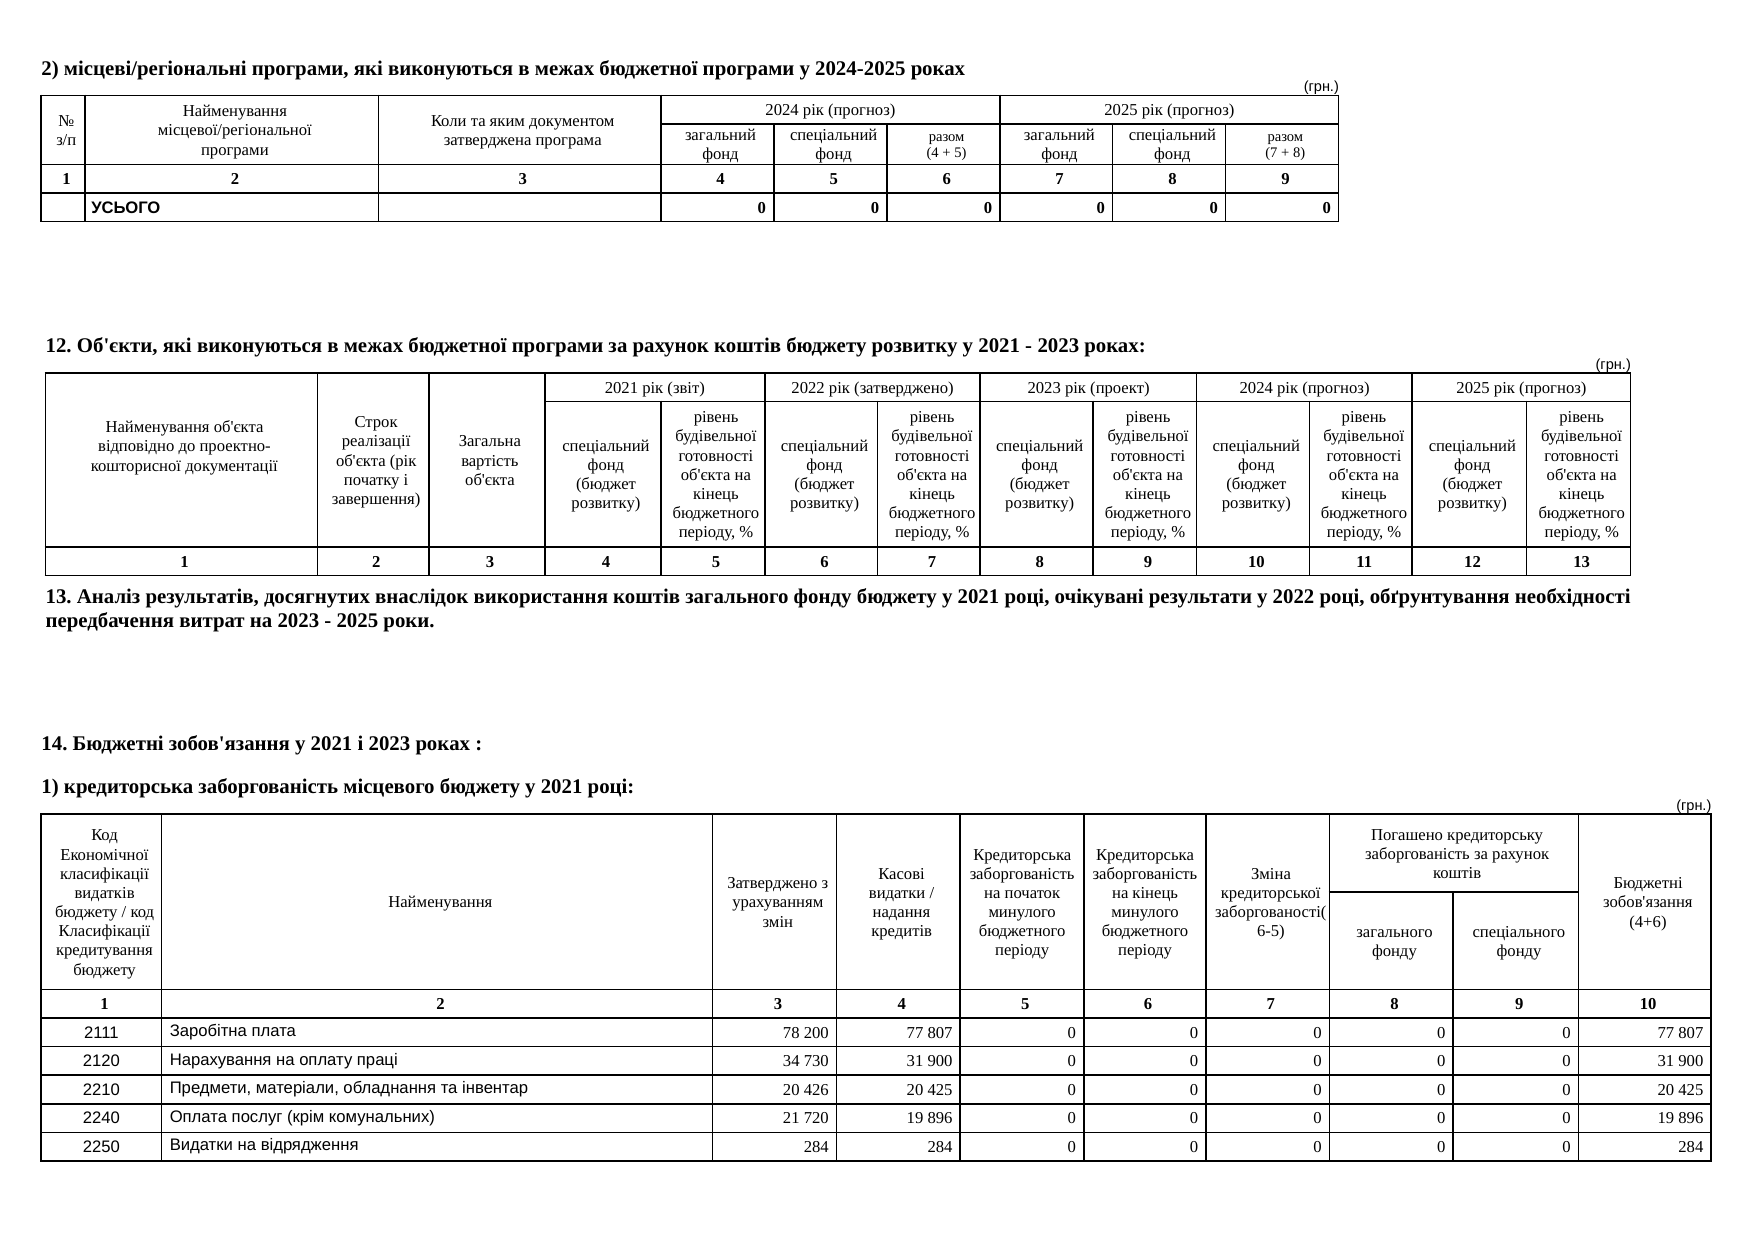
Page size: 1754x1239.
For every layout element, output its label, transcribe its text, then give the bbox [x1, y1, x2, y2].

table_cell рівень будівельної готовності об'єкта на кінець бюджетного періоду, % [1094, 402, 1196, 546]
table_cell [0, 891, 40, 989]
table_cell [1630, 123, 1707, 163]
table_cell [1339, 686, 1412, 726]
table_header [1226, 0, 1309, 41]
table_cell [1526, 123, 1578, 163]
table_cell 19 896 [837, 1105, 959, 1131]
table_cell [1453, 686, 1526, 726]
table_cell 4 [662, 165, 773, 192]
table_cell [1093, 261, 1113, 318]
table_cell загальний фонд [1001, 125, 1112, 163]
table_cell [774, 686, 836, 726]
table_cell [1715, 164, 1753, 192]
table_cell Касові видатки / надання кредитів [837, 815, 959, 989]
table_cell [1707, 1180, 1711, 1220]
table_cell [0, 95, 40, 123]
table_cell [1715, 1017, 1753, 1046]
table_cell [887, 222, 960, 261]
table_cell Коли та яким документом затверджена програма [379, 96, 660, 163]
table_cell [317, 222, 378, 261]
table_cell [45, 686, 85, 726]
table_cell [0, 401, 41, 546]
table_cell [1000, 686, 1084, 726]
table_cell [1630, 318, 1707, 372]
table_cell спеціальний фонд (бюджет розвитку) [1413, 402, 1526, 546]
table_cell [1310, 261, 1329, 318]
table_cell [1339, 95, 1412, 123]
table_cell [878, 1180, 887, 1220]
table_cell [1206, 686, 1226, 726]
table_cell 284 [837, 1133, 959, 1160]
table_cell [378, 686, 429, 726]
table_cell [774, 222, 836, 261]
table_cell [980, 1162, 1000, 1179]
table_cell [1084, 1180, 1093, 1220]
table_cell [545, 222, 661, 261]
table_cell [1526, 759, 1578, 813]
table_cell [1084, 261, 1093, 318]
table_cell 2 [318, 548, 428, 575]
table_cell [1707, 41, 1711, 94]
table_cell [41, 1162, 45, 1179]
table_cell [1711, 164, 1715, 192]
table_cell [980, 222, 1000, 261]
table_cell 2111 [42, 1019, 161, 1046]
table_cell 0 [1207, 1133, 1329, 1160]
table_cell [378, 1162, 429, 1179]
table_cell [1206, 1180, 1226, 1220]
table_cell [1715, 401, 1753, 546]
table_cell рівень будівельної готовності об'єкта на кінець бюджетного періоду, % [1527, 402, 1630, 546]
table_cell Нарахування на оплату праці [162, 1047, 712, 1074]
table_cell [713, 261, 765, 318]
table_cell [713, 222, 765, 261]
table_cell 0 [1454, 1105, 1578, 1131]
table_cell 0 [775, 194, 886, 221]
table_cell [960, 222, 980, 261]
table_cell [1197, 261, 1206, 318]
table_cell [1329, 1162, 1338, 1179]
table_cell 284 [713, 1133, 836, 1160]
table_cell 0 [961, 1076, 1083, 1103]
table_cell [1339, 261, 1412, 318]
table_cell [1630, 41, 1707, 94]
table_cell [1412, 41, 1453, 94]
table_cell [1339, 759, 1412, 813]
table_cell [1093, 686, 1113, 726]
table_cell [661, 1180, 713, 1220]
table_cell [1631, 372, 1707, 401]
table_cell 20 426 [713, 1076, 836, 1103]
table_cell [378, 261, 429, 318]
table_cell [713, 686, 765, 726]
table_cell [1310, 686, 1329, 726]
table_cell [774, 261, 836, 318]
table_cell [0, 261, 41, 318]
table_cell [1084, 222, 1093, 261]
table_cell [1715, 726, 1753, 759]
table_header [161, 0, 317, 41]
table_cell [1329, 261, 1338, 318]
table_cell [1715, 1046, 1753, 1074]
table_cell [1715, 1103, 1753, 1131]
table_cell [1579, 1180, 1630, 1220]
table_cell [1715, 221, 1753, 261]
table_cell [1329, 759, 1338, 813]
table_cell загального фонду [1330, 893, 1452, 989]
table_cell [1197, 1180, 1206, 1220]
table_cell 0 [961, 1133, 1083, 1160]
table_cell [774, 1180, 836, 1220]
table_cell (грн.) [1226, 41, 1338, 94]
table_cell 2023 рік (проект) [981, 374, 1196, 401]
table_cell [0, 1180, 41, 1220]
table_cell 9 [1454, 990, 1578, 1017]
table_cell [878, 222, 887, 261]
table_cell [1711, 318, 1715, 372]
table_cell [45, 1162, 85, 1179]
table_cell [545, 686, 661, 726]
table_cell [1453, 1180, 1526, 1220]
table_cell 10 [1579, 990, 1710, 1017]
table_cell [1707, 318, 1711, 372]
table_cell [765, 686, 774, 726]
table_cell [1526, 41, 1578, 94]
table_cell 0 [961, 1105, 1083, 1131]
table_cell [1715, 372, 1753, 401]
table_cell [1453, 192, 1526, 221]
table_cell [85, 1162, 161, 1179]
table_cell [1711, 221, 1715, 261]
table_cell [1453, 1162, 1526, 1179]
table_cell 0 [1330, 1105, 1452, 1131]
table_header [1711, 0, 1715, 41]
table_cell 5 [662, 548, 764, 575]
table_cell [1113, 261, 1197, 318]
table_cell [1000, 222, 1084, 261]
table_cell [0, 164, 40, 192]
table_cell [1000, 261, 1084, 318]
table_header [1453, 0, 1526, 41]
table_cell [1711, 759, 1715, 813]
table_cell 2 [86, 165, 378, 192]
table_cell [317, 1180, 378, 1220]
table_cell [1113, 1162, 1197, 1179]
table_cell [1707, 1162, 1711, 1179]
table_cell 6 [766, 548, 877, 575]
table_cell [1707, 164, 1711, 192]
table_cell [1526, 1180, 1578, 1220]
table_cell [0, 686, 41, 726]
table_cell [980, 1180, 1000, 1220]
table_cell 7 [878, 548, 979, 575]
table_header [45, 0, 85, 41]
table_cell 0 [662, 194, 773, 221]
table_cell [1113, 686, 1197, 726]
table_cell [887, 261, 960, 318]
table_cell [1453, 41, 1526, 94]
table_cell [1113, 1180, 1197, 1220]
table_cell [1412, 261, 1453, 318]
table_cell 13. Аналіз результатів, досягнутих внаслідок використання коштів загального фонду бюджету у 2021 році, очікувані результати у 2022 році, обґрунтування необхідності передбачення витрат на 2023 - 2025 роки. [45, 575, 1715, 641]
table_cell [41, 318, 45, 372]
table_cell [429, 686, 545, 726]
table_cell 13 [1527, 548, 1630, 575]
table_cell [1226, 222, 1309, 261]
table_cell [545, 1180, 661, 1220]
table_cell [317, 686, 378, 726]
table_header [1339, 0, 1412, 41]
table_cell [765, 261, 774, 318]
table_cell [161, 686, 317, 726]
table_cell [1310, 1162, 1329, 1179]
table_cell [1707, 95, 1711, 123]
table_cell [1715, 41, 1753, 94]
table_cell [1453, 123, 1526, 163]
table_cell 0 [1454, 1076, 1578, 1103]
table_cell 7 [1001, 165, 1112, 192]
table_cell [0, 575, 41, 641]
table_cell [765, 1180, 774, 1220]
table_cell 0 [1085, 1105, 1205, 1131]
table_cell [1453, 221, 1526, 261]
table_cell [1715, 192, 1753, 221]
table_cell спеціальний фонд (бюджет розвитку) [981, 402, 1092, 546]
table_cell 6 [888, 165, 999, 192]
table_header [85, 0, 161, 41]
table_cell [0, 989, 40, 1017]
table_cell 2120 [42, 1047, 161, 1074]
table_cell [878, 686, 887, 726]
table_cell [41, 641, 45, 686]
table_header [1412, 0, 1453, 41]
table_header [887, 0, 960, 41]
table_cell [41, 575, 45, 641]
table_cell [1197, 1162, 1206, 1179]
table_cell [1711, 123, 1715, 163]
table_cell Загальна вартість об'єкта [430, 374, 544, 546]
table_cell 11 [1310, 548, 1411, 575]
table_cell [42, 194, 84, 221]
table_cell 0 [1085, 1019, 1205, 1046]
table_cell [378, 1180, 429, 1220]
table_cell [1715, 686, 1753, 726]
table_cell [1579, 686, 1630, 726]
table_header [317, 0, 378, 41]
table_cell [85, 222, 161, 261]
table_header [1526, 0, 1578, 41]
table_cell [836, 1162, 878, 1179]
table_cell [1707, 221, 1711, 261]
table_cell 34 730 [713, 1047, 836, 1074]
table_cell [1526, 261, 1578, 318]
table_cell 0 [1454, 1047, 1578, 1074]
table_cell 2) місцеві/регіональні програми, які виконуються в межах бюджетної програми у 2024-2025 роках [41, 41, 1226, 94]
table_cell спеціальний фонд [775, 125, 886, 163]
table_header [661, 0, 713, 41]
table_cell [1711, 1160, 1715, 1179]
table_header [878, 0, 887, 41]
table_cell 0 [1207, 1047, 1329, 1074]
table_cell [1453, 164, 1526, 192]
table_cell Найменування місцевої/регіональної програми [86, 96, 378, 163]
table_cell Заробітна плата [162, 1019, 712, 1046]
table_cell [0, 1131, 40, 1160]
table_cell [1715, 1180, 1753, 1220]
table_cell [765, 222, 774, 261]
table_cell 8 [981, 548, 1092, 575]
table_cell 9 [1226, 165, 1338, 192]
table_cell [45, 1180, 85, 1220]
table_cell [765, 1162, 774, 1179]
table_cell спеціальний фонд (бюджет розвитку) [1197, 402, 1309, 546]
table_cell [774, 1162, 836, 1179]
table_cell Зміна кредиторської заборгованості(6-5) [1207, 815, 1329, 989]
table_cell [41, 261, 45, 318]
table_cell Затверджено з урахуванням змін [713, 815, 836, 989]
table_cell [836, 1180, 878, 1220]
table_cell [1339, 123, 1412, 163]
table_cell [1453, 95, 1526, 123]
table_cell [1412, 221, 1453, 261]
table_cell [378, 222, 429, 261]
table_cell [1310, 1180, 1329, 1220]
table_cell [1715, 1074, 1753, 1103]
table_cell 14. Бюджетні зобов'язання у 2021 і 2023 роках : [41, 726, 1711, 759]
table_cell [1715, 1160, 1753, 1179]
table_cell [1093, 1180, 1113, 1220]
table_cell [85, 1180, 161, 1220]
table_cell [1226, 1162, 1309, 1179]
table_cell [429, 1162, 545, 1179]
table_cell Строк реалізації об'єкта (рік початку і завершення) [318, 374, 428, 546]
table_cell [1711, 686, 1715, 726]
table_cell [0, 192, 40, 221]
table_cell [1329, 686, 1338, 726]
table_cell 4 [546, 548, 660, 575]
table_cell [1526, 221, 1578, 261]
table_cell [41, 372, 45, 401]
table_cell [1630, 1162, 1707, 1179]
table_header [1579, 0, 1630, 41]
table_cell 2 [162, 990, 712, 1017]
table_cell 5 [775, 165, 886, 192]
table_cell 3 [430, 548, 544, 575]
table_cell [0, 41, 41, 94]
table_cell [0, 813, 40, 891]
table_cell [85, 686, 161, 726]
table_cell [1206, 222, 1226, 261]
table_cell [41, 686, 45, 726]
table_cell [45, 261, 85, 318]
table_cell 0 [961, 1019, 1083, 1046]
table_header [1000, 0, 1084, 41]
table_cell [1630, 1180, 1707, 1220]
table_cell рівень будівельної готовності об'єкта на кінець бюджетного періоду, % [662, 402, 764, 546]
table_cell [0, 1046, 40, 1074]
table_cell 2240 [42, 1105, 161, 1131]
table_cell [1715, 261, 1753, 318]
table_cell [1579, 164, 1630, 192]
table_cell [1711, 192, 1715, 221]
table_header [713, 0, 765, 41]
table_cell [0, 641, 41, 686]
table_cell 2024 рік (прогноз) [1197, 374, 1411, 401]
table_cell [1339, 221, 1412, 261]
table_cell [45, 641, 1715, 686]
table_header [765, 0, 774, 41]
table_cell 9 [1094, 548, 1196, 575]
table_cell [713, 1180, 765, 1220]
table_cell 1) кредиторська заборгованість місцевого бюджету у 2021 році: [41, 759, 1329, 813]
table_header [836, 0, 878, 41]
table_cell [1711, 95, 1715, 123]
table_cell [960, 1162, 980, 1179]
table_cell спеціального фонду [1454, 893, 1578, 989]
table_cell [1631, 546, 1707, 575]
table_cell [836, 686, 878, 726]
table_cell [1579, 221, 1630, 261]
table_cell 8 [1330, 990, 1452, 1017]
table_cell разом (4 + 5) [888, 125, 999, 163]
table_cell [1707, 192, 1711, 221]
table_cell 78 200 [713, 1019, 836, 1046]
table_cell 10 [1197, 548, 1309, 575]
table_cell 7 [1207, 990, 1329, 1017]
table_cell Кредиторська заборгованість на початок минулого бюджетного періоду [961, 815, 1083, 989]
table_cell спеціальний фонд [1113, 125, 1225, 163]
table_cell [429, 1180, 545, 1220]
table_cell [1711, 401, 1715, 546]
table_cell [1412, 1162, 1453, 1179]
table_cell 0 [1085, 1076, 1205, 1103]
table_cell [1206, 1162, 1226, 1179]
table_cell 5 [961, 990, 1083, 1017]
table_cell [1711, 41, 1715, 94]
table_cell [1084, 686, 1093, 726]
table_cell Бюджетні зобов'язання (4+6) [1579, 815, 1710, 989]
table_cell 20 425 [1579, 1076, 1710, 1103]
table_cell Найменування об'єкта відповідно до проектно- кошторисної документації [46, 374, 317, 546]
table_cell 77 807 [1579, 1019, 1710, 1046]
table_cell [1084, 1162, 1093, 1179]
table_cell [1715, 1131, 1753, 1160]
table_cell 77 807 [837, 1019, 959, 1046]
table_cell [713, 1162, 765, 1179]
table_cell [1715, 123, 1753, 163]
table_header [378, 0, 429, 41]
table_cell [41, 546, 45, 575]
table_cell [1329, 222, 1338, 261]
table_cell 12. Об'єкти, які виконуються в межах бюджетної програми за рахунок коштів бюджету розвитку у 2021 - 2023 роках: [45, 318, 1526, 372]
table_cell [1526, 1162, 1578, 1179]
table_cell [41, 1180, 45, 1220]
table_cell [1630, 192, 1707, 221]
table_header [1113, 0, 1197, 41]
table_cell [317, 1162, 378, 1179]
table_cell [1226, 261, 1309, 318]
table_cell [317, 261, 378, 318]
table_cell [661, 261, 713, 318]
table_cell [1339, 41, 1412, 94]
table_cell (грн.) [1579, 759, 1711, 813]
table_cell [1579, 123, 1630, 163]
table_cell 0 [1085, 1133, 1205, 1160]
table_cell [1526, 164, 1578, 192]
table_cell [45, 222, 85, 261]
table_cell [0, 759, 41, 813]
table_cell 1 [42, 990, 161, 1017]
table_cell [1000, 1180, 1084, 1220]
table_cell [0, 1074, 40, 1103]
table_cell 0 [1330, 1019, 1452, 1046]
table_cell 12 [1413, 548, 1526, 575]
table_header [1630, 0, 1707, 41]
table_cell 0 [1085, 1047, 1205, 1074]
table_cell [980, 261, 1000, 318]
table_cell [1412, 686, 1453, 726]
table_cell [1707, 261, 1711, 318]
table_cell рівень будівельної готовності об'єкта на кінець бюджетного періоду, % [878, 402, 979, 546]
table_cell [1579, 1162, 1630, 1179]
table_cell 1 [46, 548, 317, 575]
table_cell [1715, 95, 1753, 123]
table_cell [1707, 372, 1711, 401]
table_cell [661, 1162, 713, 1179]
table_header [1197, 0, 1206, 41]
table_cell [1715, 318, 1753, 372]
table_cell [1526, 686, 1578, 726]
table_header [545, 0, 661, 41]
table_cell [0, 123, 40, 163]
table_cell [1579, 95, 1630, 123]
table_cell 6 [1085, 990, 1205, 1017]
table_cell [161, 1162, 317, 1179]
table_cell [1093, 1162, 1113, 1179]
table_cell [1715, 813, 1753, 891]
table_cell [161, 1180, 317, 1220]
table_header [1093, 0, 1113, 41]
table_cell 3 [379, 165, 660, 192]
table_cell [545, 261, 661, 318]
table_cell [1715, 891, 1753, 989]
table_cell [1339, 1162, 1412, 1179]
table_cell 284 [1579, 1133, 1710, 1160]
table_cell [0, 372, 41, 401]
table_cell 3 [713, 990, 836, 1017]
table_header [1707, 0, 1711, 41]
table_cell [85, 261, 161, 318]
table_cell [887, 1162, 960, 1179]
table_cell разом (7 + 8) [1226, 125, 1338, 163]
table_cell [836, 261, 878, 318]
table_header [1310, 0, 1329, 41]
table_cell [1707, 686, 1711, 726]
table_cell рівень будівельної готовності об'єкта на кінець бюджетного періоду, % [1310, 402, 1411, 546]
table_cell [1339, 192, 1412, 221]
table_cell [1715, 759, 1753, 813]
table_cell 31 900 [1579, 1047, 1710, 1074]
table_cell 2025 рік (прогноз) [1001, 96, 1338, 123]
table_cell [1412, 1180, 1453, 1220]
table_cell [1630, 686, 1707, 726]
table_cell загальний фонд [662, 125, 773, 163]
table_cell Предмети, матеріали, обладнання та інвентар [162, 1076, 712, 1103]
table_cell 2250 [42, 1133, 161, 1160]
table_cell [1000, 1162, 1084, 1179]
table_cell [661, 222, 713, 261]
table_cell [545, 1162, 661, 1179]
table_cell [429, 261, 545, 318]
table_header [1084, 0, 1093, 41]
table_cell № з/п [42, 96, 84, 163]
table_cell [1093, 222, 1113, 261]
table_header [960, 0, 980, 41]
table_header [1329, 0, 1338, 41]
table_cell Погашено кредиторську заборгованість за рахунок коштів [1330, 815, 1578, 891]
table_cell [1715, 989, 1753, 1017]
table_cell 0 [1226, 194, 1338, 221]
table_cell 0 [1207, 1076, 1329, 1103]
table_header [1715, 0, 1753, 41]
table_cell 0 [1330, 1076, 1452, 1103]
table_cell [1715, 575, 1753, 641]
table_cell 31 900 [837, 1047, 959, 1074]
table_cell [1226, 686, 1309, 726]
table_cell [1630, 164, 1707, 192]
table_cell [1526, 192, 1578, 221]
table_cell УСЬОГО [86, 194, 378, 221]
table_cell [429, 222, 545, 261]
table_cell [161, 222, 317, 261]
table_cell Кредиторська заборгованість на кінець минулого бюджетного періоду [1085, 815, 1205, 989]
table_cell 0 [1454, 1133, 1578, 1160]
table_cell [1630, 221, 1707, 261]
table_cell [1412, 164, 1453, 192]
table_cell [1711, 261, 1715, 318]
table_cell [1329, 1180, 1338, 1220]
table_cell [960, 1180, 980, 1220]
table_cell 0 [1207, 1105, 1329, 1131]
table_cell [1631, 401, 1707, 546]
table_cell [0, 1103, 40, 1131]
table_cell [1412, 759, 1453, 813]
table_cell 0 [1207, 1019, 1329, 1046]
table_cell [1339, 164, 1412, 192]
table_cell [1579, 41, 1630, 94]
table_cell 2021 рік (звіт) [546, 374, 764, 401]
table_cell спеціальний фонд (бюджет розвитку) [766, 402, 877, 546]
table_cell [0, 546, 41, 575]
table_cell [1630, 95, 1707, 123]
table_cell [0, 1160, 41, 1179]
table_cell [1197, 222, 1206, 261]
table_header [0, 0, 41, 41]
table_cell спеціальний фонд (бюджет розвитку) [546, 402, 660, 546]
table_cell 1 [42, 165, 84, 192]
table_cell [1711, 546, 1715, 575]
table_cell 0 [1113, 194, 1225, 221]
table_cell Видатки на відрядження [162, 1133, 712, 1160]
table_cell Найменування [162, 815, 712, 989]
table_cell [960, 686, 980, 726]
table_cell Код Економічної класифікації видатків бюджету / код Класифікації кредитування бюджету [42, 815, 161, 989]
table_cell [1339, 1180, 1412, 1220]
table_cell (грн.) [1526, 318, 1630, 372]
table_header [980, 0, 1000, 41]
table_header [774, 0, 836, 41]
table_cell [836, 222, 878, 261]
table_cell [878, 1162, 887, 1179]
table_cell 0 [1454, 1019, 1578, 1046]
table_cell [0, 221, 41, 261]
table_cell 0 [1001, 194, 1112, 221]
table_cell 0 [888, 194, 999, 221]
table_cell 0 [961, 1047, 1083, 1074]
table_cell [887, 1180, 960, 1220]
table_cell [1453, 261, 1526, 318]
table_cell 8 [1113, 165, 1225, 192]
table_cell 21 720 [713, 1105, 836, 1131]
table_cell [1579, 261, 1630, 318]
table_cell [1113, 222, 1197, 261]
table_cell 19 896 [1579, 1105, 1710, 1131]
table_cell [1453, 759, 1526, 813]
table_cell [1412, 95, 1453, 123]
table_cell [0, 726, 41, 759]
table_cell [960, 261, 980, 318]
table_cell [1707, 401, 1711, 546]
table_cell [1715, 641, 1753, 686]
table_cell 4 [837, 990, 959, 1017]
table_cell [1711, 726, 1715, 759]
table_cell [1226, 1180, 1309, 1220]
table_cell 2210 [42, 1076, 161, 1103]
table_cell 2022 рік (затверджено) [766, 374, 979, 401]
table_cell [41, 222, 45, 261]
table_cell [1711, 1180, 1715, 1220]
table_cell 0 [1330, 1133, 1452, 1160]
table_cell [1715, 546, 1753, 575]
table_cell [1711, 372, 1715, 401]
table_cell 2025 рік (прогноз) [1413, 374, 1630, 401]
table_cell [1412, 192, 1453, 221]
table_cell [379, 194, 660, 221]
table_cell [1707, 123, 1711, 163]
table_cell 2024 рік (прогноз) [662, 96, 999, 123]
table_cell [0, 1017, 40, 1046]
table_cell [1310, 222, 1329, 261]
table_cell [1630, 261, 1707, 318]
table_header [1206, 0, 1226, 41]
table_cell 0 [1330, 1047, 1452, 1074]
table_cell [1206, 261, 1226, 318]
table_cell [0, 318, 41, 372]
table_cell 20 425 [837, 1076, 959, 1103]
table_cell [1707, 546, 1711, 575]
table_cell [878, 261, 887, 318]
table_cell [161, 261, 317, 318]
table_cell [1197, 686, 1206, 726]
table_cell [1579, 192, 1630, 221]
table_header [41, 0, 45, 41]
table_cell [980, 686, 1000, 726]
table_cell [661, 686, 713, 726]
table_cell [1526, 95, 1578, 123]
table_cell [887, 686, 960, 726]
table_cell [1412, 123, 1453, 163]
table_cell [41, 401, 45, 546]
table_header [429, 0, 545, 41]
table_cell Оплата послуг (крім комунальних) [162, 1105, 712, 1131]
